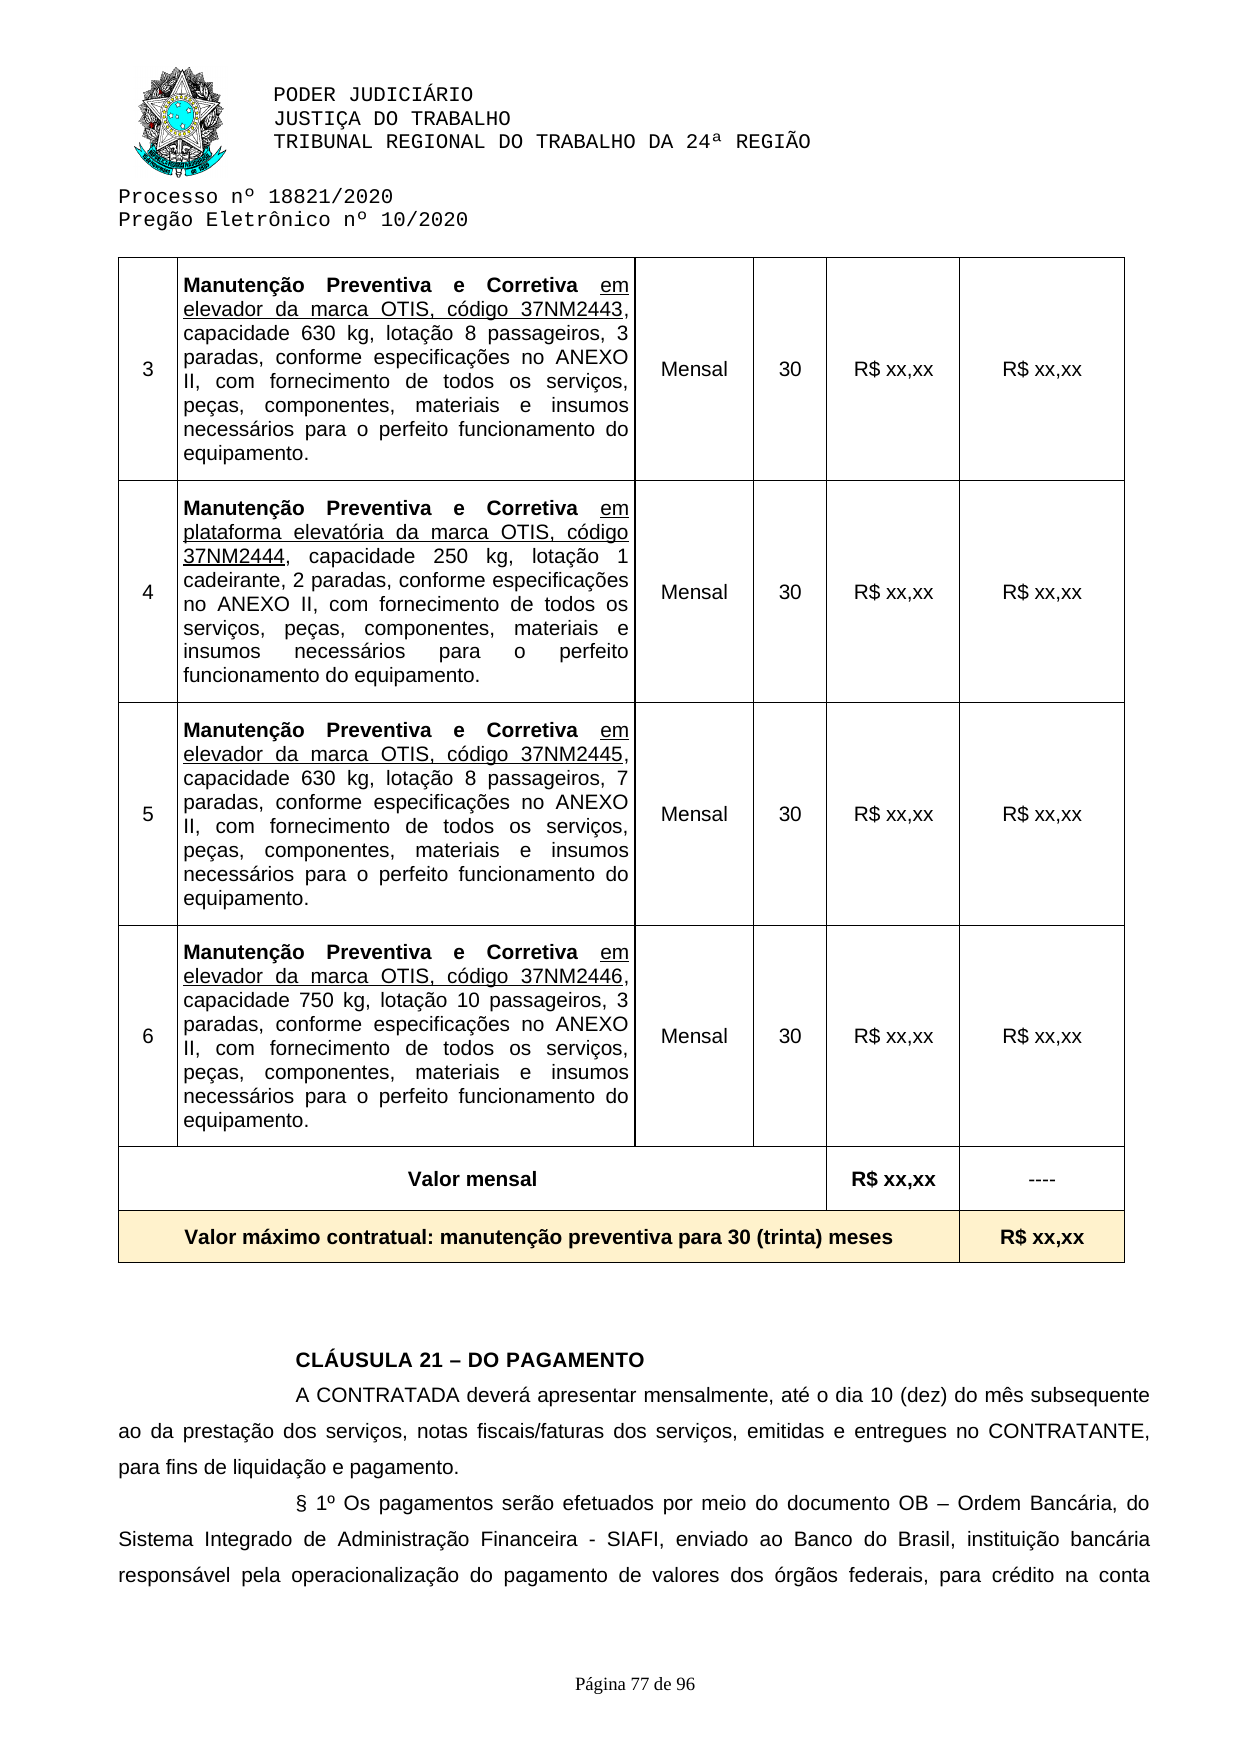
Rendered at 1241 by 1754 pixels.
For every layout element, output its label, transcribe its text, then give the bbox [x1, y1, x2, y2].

table_cell R$ xx,xx [960, 1211, 1124, 1262]
table_cell R$ xx,xx [960, 258, 1124, 480]
table_cell R$ xx,xx [960, 926, 1124, 1146]
table_cell Mensal [636, 258, 753, 480]
table_cell Valor máximo contratual: manutenção preventiva para 30 (trinta) meses [119, 1211, 959, 1262]
table_cell 5 [119, 703, 177, 925]
table_cell Mensal [636, 481, 753, 702]
table_cell R$ xx,xx [827, 926, 959, 1146]
table_cell Valor mensal [119, 1147, 826, 1210]
table_cell 30 [754, 481, 826, 702]
table_cell R$ xx,xx [827, 703, 959, 925]
table_cell R$ xx,xx [827, 258, 959, 480]
table_cell Mensal [636, 703, 753, 925]
table_cell ---- [960, 1147, 1124, 1210]
table_cell Manutenção Preventiva e Corretiva em elevador da marca OTIS, código 37NM2445, capacidade 630 kg, lotação 8 passageiros, 7 paradas, conforme especificações no ANEXO II, com fornecimento de todos os serviços, peças, componentes, materiais e insumos necessários para o perfeito funcionamento do equipamento. [178, 703, 634, 925]
table_cell R$ xx,xx [827, 481, 959, 702]
table_cell 30 [754, 703, 826, 925]
table_cell 30 [754, 926, 826, 1146]
picture [133, 66, 228, 178]
table_cell R$ xx,xx [960, 481, 1124, 702]
text A CONTRATADA deverá apresentar mensalmente, até o dia 10 (dez) do mês subsequente ao da prestação dos serviços, notas fiscais/faturas dos serviços, emitidas e entregues no CONTRATANTE, para fins de liquidação e pagamento. [118, 1383, 1152, 1479]
table_cell 6 [119, 926, 177, 1146]
table_cell Mensal [636, 926, 753, 1146]
table_cell R$ xx,xx [960, 703, 1124, 925]
text CLÁUSULA 21 – DO PAGAMENTO [118, 1347, 1149, 1371]
table_cell R$ xx,xx [827, 1147, 959, 1210]
table_cell Manutenção Preventiva e Corretiva em plataforma elevatória da marca OTIS, código 37NM2444, capacidade 250 kg, lotação 1 cadeirante, 2 paradas, conforme especificações no ANEXO II, com fornecimento de todos os serviços, peças, componentes, materiais e insumos necessários para o perfeito funcionamento do equipamento. [178, 481, 634, 702]
table_cell Manutenção Preventiva e Corretiva em elevador da marca OTIS, código 37NM2443, capacidade 630 kg, lotação 8 passageiros, 3 paradas, conforme especificações no ANEXO II, com fornecimento de todos os serviços, peças, componentes, materiais e insumos necessários para o perfeito funcionamento do equipamento. [178, 258, 634, 480]
table_cell 30 [754, 258, 826, 480]
table_cell 4 [119, 481, 177, 702]
text § 1º Os pagamentos serão efetuados por meio do documento OB – Ordem Bancária, do Sistema Integrado de Administração Financeira - SIAFI, enviado ao Banco do Brasil, instituição bancária responsável pela operacionalização do pagamento de valores dos órgãos federais, para crédito na conta [118, 1491, 1152, 1587]
table_cell Manutenção Preventiva e Corretiva em elevador da marca OTIS, código 37NM2446, capacidade 750 kg, lotação 10 passageiros, 3 paradas, conforme especificações no ANEXO II, com fornecimento de todos os serviços, peças, componentes, materiais e insumos necessários para o perfeito funcionamento do equipamento. [178, 926, 634, 1146]
table_cell 3 [119, 258, 177, 480]
